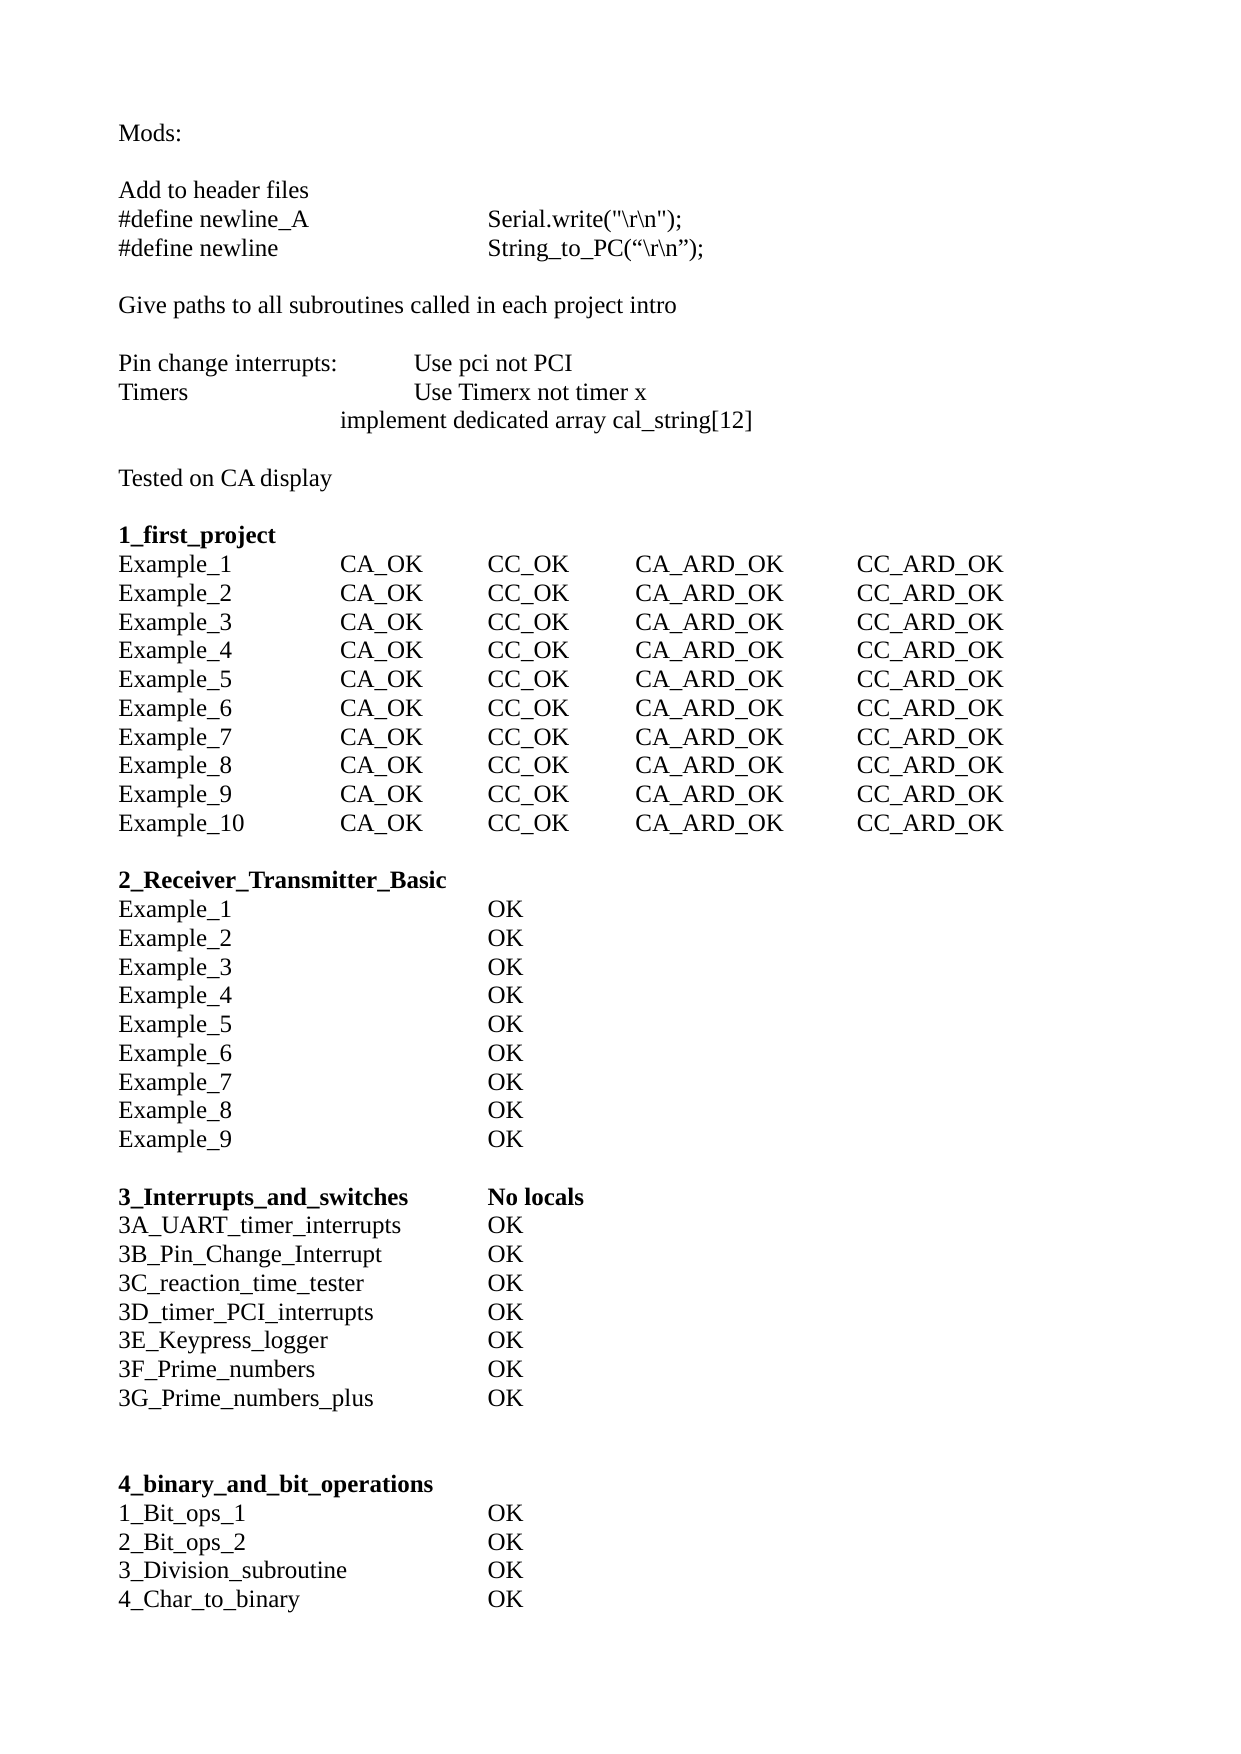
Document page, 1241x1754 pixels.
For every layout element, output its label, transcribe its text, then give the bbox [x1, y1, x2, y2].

text Example_3 CA_OK CC_OK CA_ARD_OK CC_ARD_OK [118, 607, 1122, 636]
text 2_Receiver_Transmitter_Basic [118, 866, 1122, 894]
text Timers Use Timerx not timer x [118, 377, 1122, 406]
text Add to header files [118, 176, 1122, 204]
text 2_Bit_ops_2 OK [118, 1527, 1122, 1556]
text Give paths to all subroutines called in each project intro [118, 291, 1122, 319]
text Example_2 CA_OK CC_OK CA_ARD_OK CC_ARD_OK [118, 578, 1122, 607]
text Example_7 OK [118, 1067, 1122, 1096]
text 3D_timer_PCI_interrupts OK [118, 1297, 1122, 1326]
text 3E_Keypress_logger OK [118, 1326, 1122, 1354]
text implement dedicated array cal_string[12] [118, 406, 1122, 434]
text Example_6 CA_OK CC_OK CA_ARD_OK CC_ARD_OK [118, 693, 1122, 722]
text Example_4 CA_OK CC_OK CA_ARD_OK CC_ARD_OK [118, 636, 1122, 664]
text 3_Interrupts_and_switches No locals [118, 1182, 1122, 1211]
text 1_Bit_ops_1 OK [118, 1498, 1122, 1527]
text Example_5 OK [118, 1009, 1122, 1038]
text Example_10 CA_OK CC_OK CA_ARD_OK CC_ARD_OK [118, 808, 1122, 837]
text #define newline_A Serial.write("\r\n"); [118, 204, 1122, 233]
text 1_first_project [118, 521, 1122, 549]
text Example_2 OK [118, 923, 1122, 952]
text Example_4 OK [118, 981, 1122, 1009]
text Example_7 CA_OK CC_OK CA_ARD_OK CC_ARD_OK [118, 722, 1122, 751]
text Example_8 CA_OK CC_OK CA_ARD_OK CC_ARD_OK [118, 751, 1122, 779]
text 4_Char_to_binary OK [118, 1584, 1122, 1613]
text 3A_UART_timer_interrupts OK [118, 1211, 1122, 1239]
text Example_8 OK [118, 1096, 1122, 1124]
text Mods: [118, 118, 1122, 147]
text Example_5 CA_OK CC_OK CA_ARD_OK CC_ARD_OK [118, 664, 1122, 693]
text Example_9 CA_OK CC_OK CA_ARD_OK CC_ARD_OK [118, 779, 1122, 808]
text #define newline String_to_PC(“\r\n”); [118, 233, 1122, 262]
text 3_Division_subroutine OK [118, 1556, 1122, 1584]
text 3B_Pin_Change_Interrupt OK [118, 1239, 1122, 1268]
text 3G_Prime_numbers_plus OK [118, 1383, 1122, 1412]
text 4_binary_and_bit_operations [118, 1469, 1122, 1498]
text Example_9 OK [118, 1124, 1122, 1153]
text 3F_Prime_numbers OK [118, 1354, 1122, 1383]
text Example_1 CA_OK CC_OK CA_ARD_OK CC_ARD_OK [118, 549, 1122, 578]
text Pin change interrupts: Use pci not PCI [118, 348, 1122, 377]
text Tested on CA display [118, 463, 1122, 492]
text 3C_reaction_time_tester OK [118, 1268, 1122, 1297]
text Example_3 OK [118, 952, 1122, 981]
text Example_1 OK [118, 894, 1122, 923]
text Example_6 OK [118, 1038, 1122, 1067]
